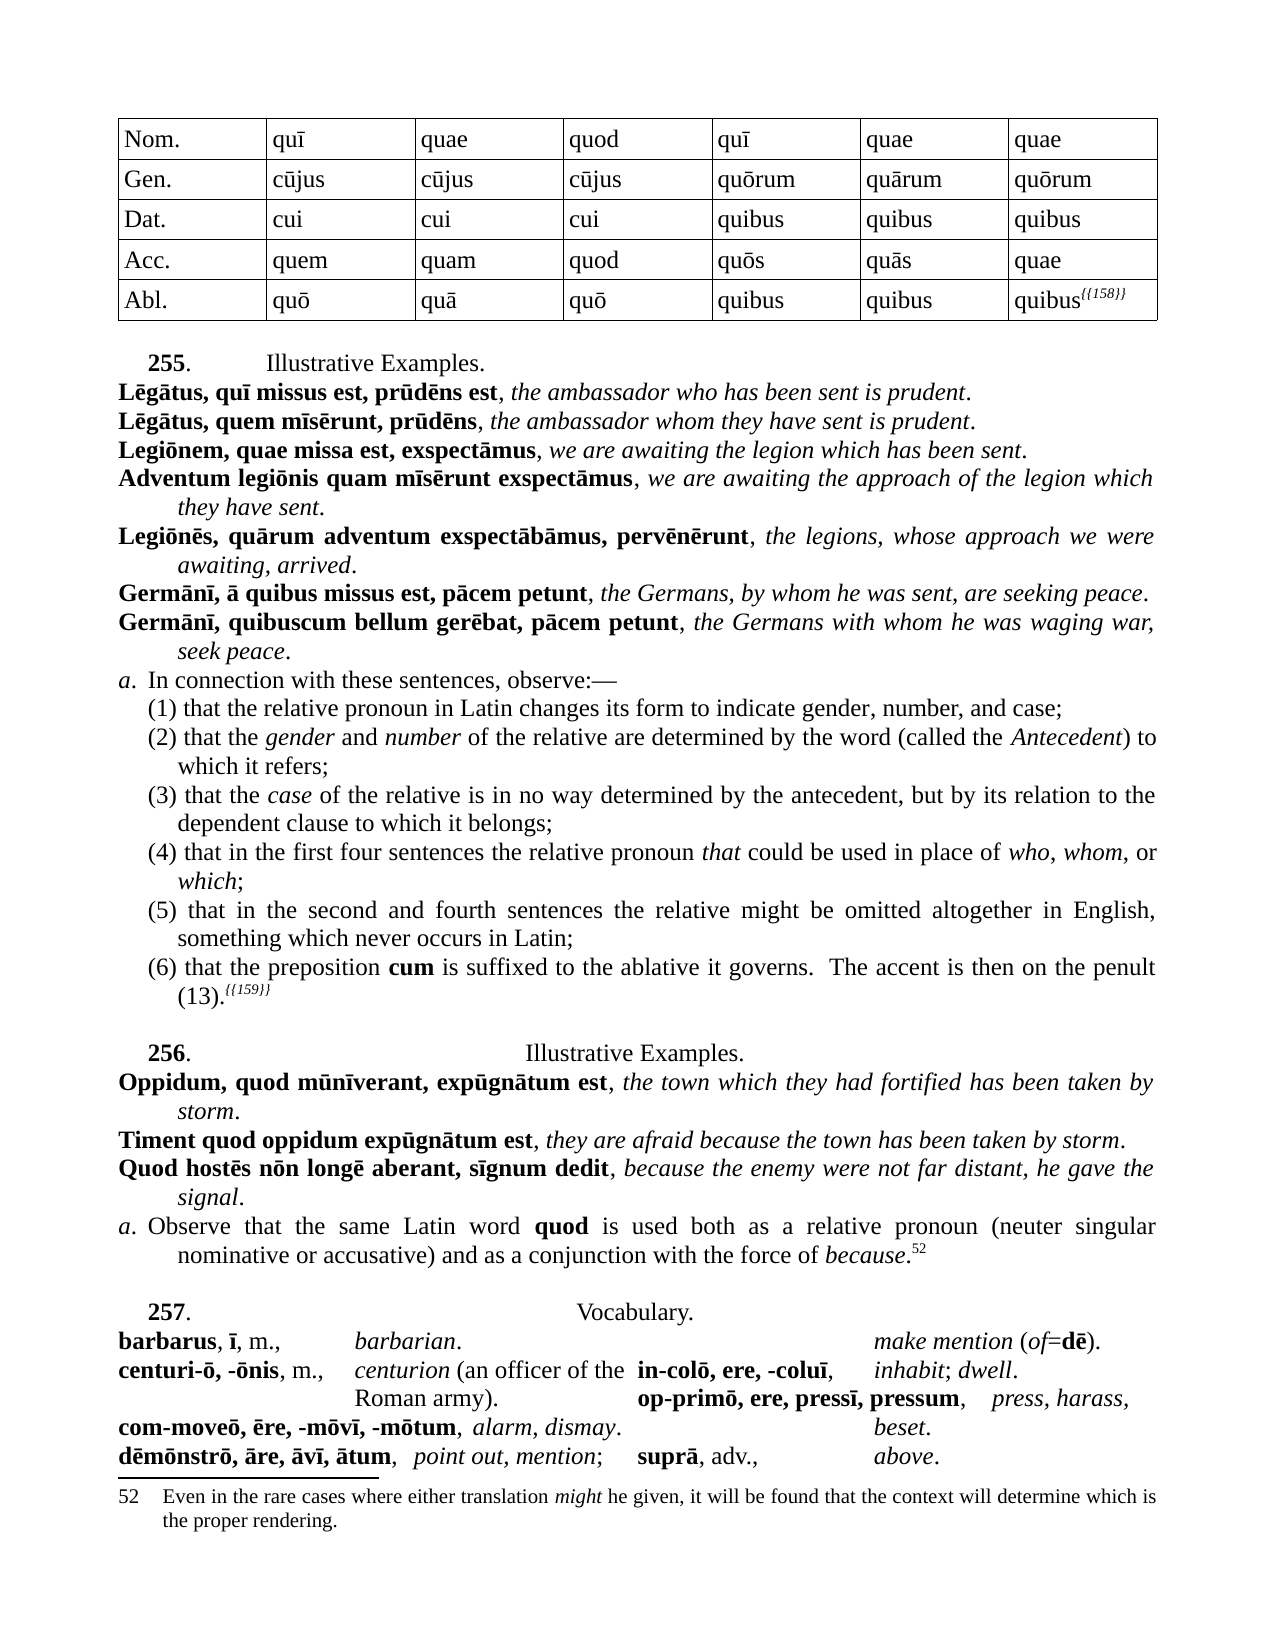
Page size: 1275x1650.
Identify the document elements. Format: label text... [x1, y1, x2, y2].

table_cell quae [416, 119, 563, 158]
text centuri-ō, -ōnis, m., centurion (an officer of the Roman army). [118, 1355, 637, 1412]
text (5) that in the second and fourth sentences the relative might be omitted altogether in English, something which never occurs in Latin; [118, 895, 1157, 952]
table_cell quae [861, 119, 1008, 158]
text Timent quod oppidum expūgnātum est, they are afraid because the town has been taken by storm. [118, 1125, 1157, 1153]
table_cell quibus{{158}} [1009, 280, 1157, 320]
text Quod hostēs nōn longē aberant, sīgnum dedit, because the enemy were not far distant, he gave the signal. [118, 1153, 1157, 1211]
table_cell quōrum [1009, 160, 1157, 199]
text (4) that in the first four sentences the relative pronoun that could be used in place of who, whom, or which; [118, 837, 1157, 895]
table_cell quod [564, 119, 712, 158]
table_cell quem [267, 240, 415, 279]
table_cell quōs [713, 240, 860, 279]
table_cell cui [416, 200, 563, 239]
table_cell cūjus [267, 160, 415, 199]
text in-colō, ere, -coluī, inhabit; dwell. [637, 1355, 1157, 1383]
table_cell quārum [861, 160, 1008, 199]
table_cell Acc. [119, 240, 266, 279]
table_cell cūjus [416, 160, 563, 199]
table_cell quā [416, 280, 563, 320]
text com-moveō, ēre, -mōvī, -mōtum, alarm, dismay. [118, 1412, 637, 1441]
table_cell quibus [713, 200, 860, 239]
table_cell cui [564, 200, 712, 239]
table_cell quō [564, 280, 712, 320]
table_cell quam [416, 240, 563, 279]
table_cell quae [1009, 119, 1157, 158]
text op-primō, ere, pressī, pressum, press, harass, beset. [637, 1383, 1157, 1441]
text (1) that the relative pronoun in Latin changes its form to indicate gender, number, and case; [118, 693, 1157, 722]
text Oppidum, quod mūnīverant, expūgnātum est, the town which they had fortified has been taken by storm. [118, 1067, 1157, 1125]
table_cell quōrum [713, 160, 860, 199]
text Legiōnēs, quārum adventum exspectābāmus, pervēnērunt, the legions, whose approach we were awaiting, arrived. [118, 521, 1157, 578]
text barbarus, ī, m., barbarian. [118, 1326, 637, 1355]
table_cell quī [713, 119, 860, 158]
table_cell Gen. [119, 160, 266, 199]
text Germānī, ā quibus missus est, pācem petunt, the Germans, by whom he was sent, are seeking peace. [118, 578, 1157, 607]
text Germānī, quibuscum bellum gerēbat, pācem petunt, the Germans with whom he was waging war, seek peace. [118, 607, 1157, 665]
text Adventum legiōnis quam mīsērunt exspectāmus, we are awaiting the approach of the legion which they have sent. [118, 463, 1157, 521]
text 255. Illustrative Examples. [118, 348, 1157, 377]
text Legiōnem, quae missa est, exspectāmus, we are awaiting the legion which has been sent. [118, 435, 1157, 463]
text a. Observe that the same Latin word quod is used both as a relative pronoun (neuter singular nominative or accusative) and as a conjunction with the force of because. [118, 1211, 1157, 1268]
text suprā, adv., above. [637, 1441, 1157, 1470]
table_cell quibus [861, 280, 1008, 320]
table_cell cui [267, 200, 415, 239]
table_cell quae [1009, 240, 1157, 279]
text Lēgātus, quem mīsērunt, prūdēns, the ambassador whom they have sent is prudent. [118, 406, 1157, 435]
table_cell Abl. [119, 280, 266, 320]
text Lēgātus, quī missus est, prūdēns est, the ambassador who has been sent is prudent. [118, 377, 1157, 406]
table_cell quī [267, 119, 415, 158]
table_cell quibus [1009, 200, 1157, 239]
text a. In connection with these sentences, observe:— [118, 665, 1157, 693]
table_cell Nom. [119, 119, 266, 158]
text make mention (of=dē). [637, 1326, 1157, 1355]
table_cell Dat. [119, 200, 266, 239]
table_cell quō [267, 280, 415, 320]
text (3) that the case of the relative is in no way determined by the antecedent, but by its relation to the dependent clause to which it belongs; [118, 780, 1157, 837]
table_cell quibus [861, 200, 1008, 239]
text dēmōnstrō, āre, āvī, ātum, point out, mention; [118, 1441, 637, 1470]
text Even in the rare cases where either translation might he given, it will be found that the context will determine which is the proper rendering. [118, 1484, 1157, 1532]
text 257. Vocabulary. [118, 1297, 1157, 1326]
text (6) that the preposition cum is suffixed to the ablative it governs. The accent is then on the penult (13).{{159}} [118, 952, 1157, 1010]
text (2) that the gender and number of the relative are determined by the word (called the Antecedent) to which it refers; [118, 722, 1157, 780]
text 256. Illustrative Examples. [118, 1038, 1157, 1067]
table_cell cūjus [564, 160, 712, 199]
table_cell quibus [713, 280, 860, 320]
table_cell quod [564, 240, 712, 279]
table_cell quās [861, 240, 1008, 279]
